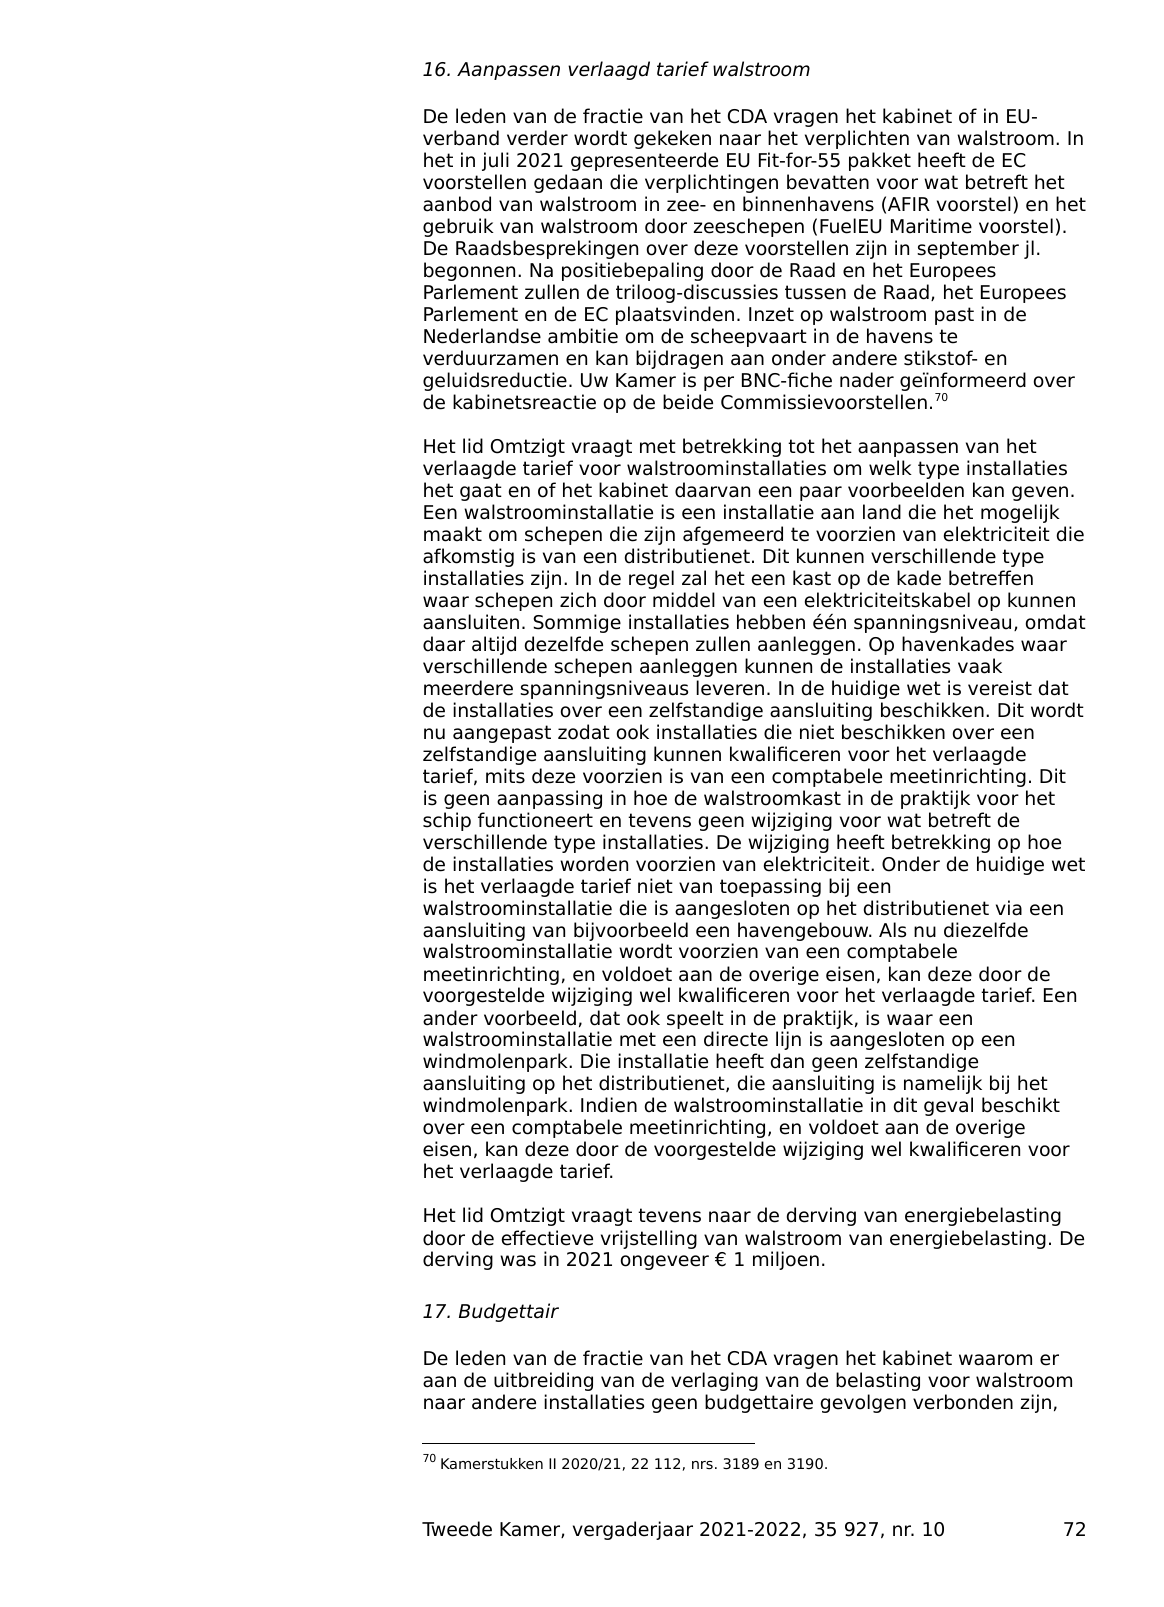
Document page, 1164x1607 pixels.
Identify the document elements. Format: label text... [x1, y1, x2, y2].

text De leden van de fractie van het CDA vragen het kabinet waarom er aan de uitbreiding van de verlaging van de belasting voor walstroom naar andere installaties geen budgettaire gevolgen verbonden zijn, [422, 1348, 1087, 1414]
text De leden van de fractie van het CDA vragen het kabinet of in EU-verband verder wordt gekeken naar het verplichten van walstroom. In het in juli 2021 gepresenteerde EU Fit-for-55 pakket heeft de EC voorstellen gedaan die verplichtingen bevatten voor wat betreft het aanbod van walstroom in zee- en binnenhavens (AFIR voorstel) en het gebruik van walstroom door zeeschepen (FuelEU Maritime voorstel). De Raadsbesprekingen over deze voorstellen zijn in september jl. begonnen. Na positiebepaling door de Raad en het Europees Parlement zullen de triloog-discussies tussen de Raad, het Europees Parlement en de EC plaatsvinden. Inzet op walstroom past in de Nederlandse ambitie om de scheepvaart in de havens te verduurzamen en kan bijdragen aan onder andere stikstof- en geluidsreductie. Uw Kamer is per BNC-fiche nader geïnformeerd over de kabinetsreactie op de beide Commissievoorstellen. [422, 106, 1087, 414]
subtitle 16. Aanpassen verlaagd tarief walstroom [422, 59, 1087, 81]
text Het lid Omtzigt vraagt tevens naar de derving van energiebelasting door de effectieve vrijstelling van walstroom van energiebelasting. De derving was in 2021 ongeveer € 1 miljoen. [422, 1205, 1087, 1271]
text Het lid Omtzigt vraagt met betrekking tot het aanpassen van het verlaagde tarief voor walstroominstallaties om welk type installaties het gaat en of het kabinet daarvan een paar voorbeelden kan geven. Een walstroominstallatie is een installatie aan land die het mogelijk maakt om schepen die zijn afgemeerd te voorzien van elektriciteit die afkomstig is van een distributienet. Dit kunnen verschillende type installaties zijn. In de regel zal het een kast op de kade betreffen waar schepen zich door middel van een elektriciteitskabel op kunnen aansluiten. Sommige installaties hebben één spanningsniveau, omdat daar altijd dezelfde schepen zullen aanleggen. Op havenkades waar verschillende schepen aanleggen kunnen de installaties vaak meerdere spanningsniveaus leveren. In de huidige wet is vereist dat de installaties over een zelfstandige aansluiting beschikken. Dit wordt nu aangepast zodat ook installaties die niet beschikken over een zelfstandige aansluiting kunnen kwalificeren voor het verlaagde tarief, mits deze voorzien is van een comptabele meetinrichting. Dit is geen aanpassing in hoe de walstroomkast in de praktijk voor het schip functioneert en tevens geen wijziging voor wat betreft de verschillende type installaties. De wijziging heeft betrekking op hoe de installaties worden voorzien van elektriciteit. Onder de huidige wet is het verlaagde tarief niet van toepassing bij een walstroominstallatie die is aangesloten op het distributienet via een aansluiting van bijvoorbeeld een havengebouw. Als nu diezelfde walstroominstallatie wordt voorzien van een comptabele meetinrichting, en voldoet aan de overige eisen, kan deze door de voorgestelde wijziging wel kwalificeren voor het verlaagde tarief. Een ander voorbeeld, dat ook speelt in de praktijk, is waar een walstroominstallatie met een directe lijn is aangesloten op een windmolenpark. Die installatie heeft dan geen zelfstandige aansluiting op het distributienet, die aansluiting is namelijk bij het windmolenpark. Indien de walstroominstallatie in dit geval beschikt over een comptabele meetinrichting, en voldoet aan de overige eisen, kan deze door de voorgestelde wijziging wel kwalificeren voor het verlaagde tarief. [422, 436, 1087, 1183]
subtitle 17. Budgettair [422, 1301, 1087, 1323]
text Kamerstukken II 2020/21, 22 112, nrs. 3189 en 3190. [422, 1452, 1087, 1474]
